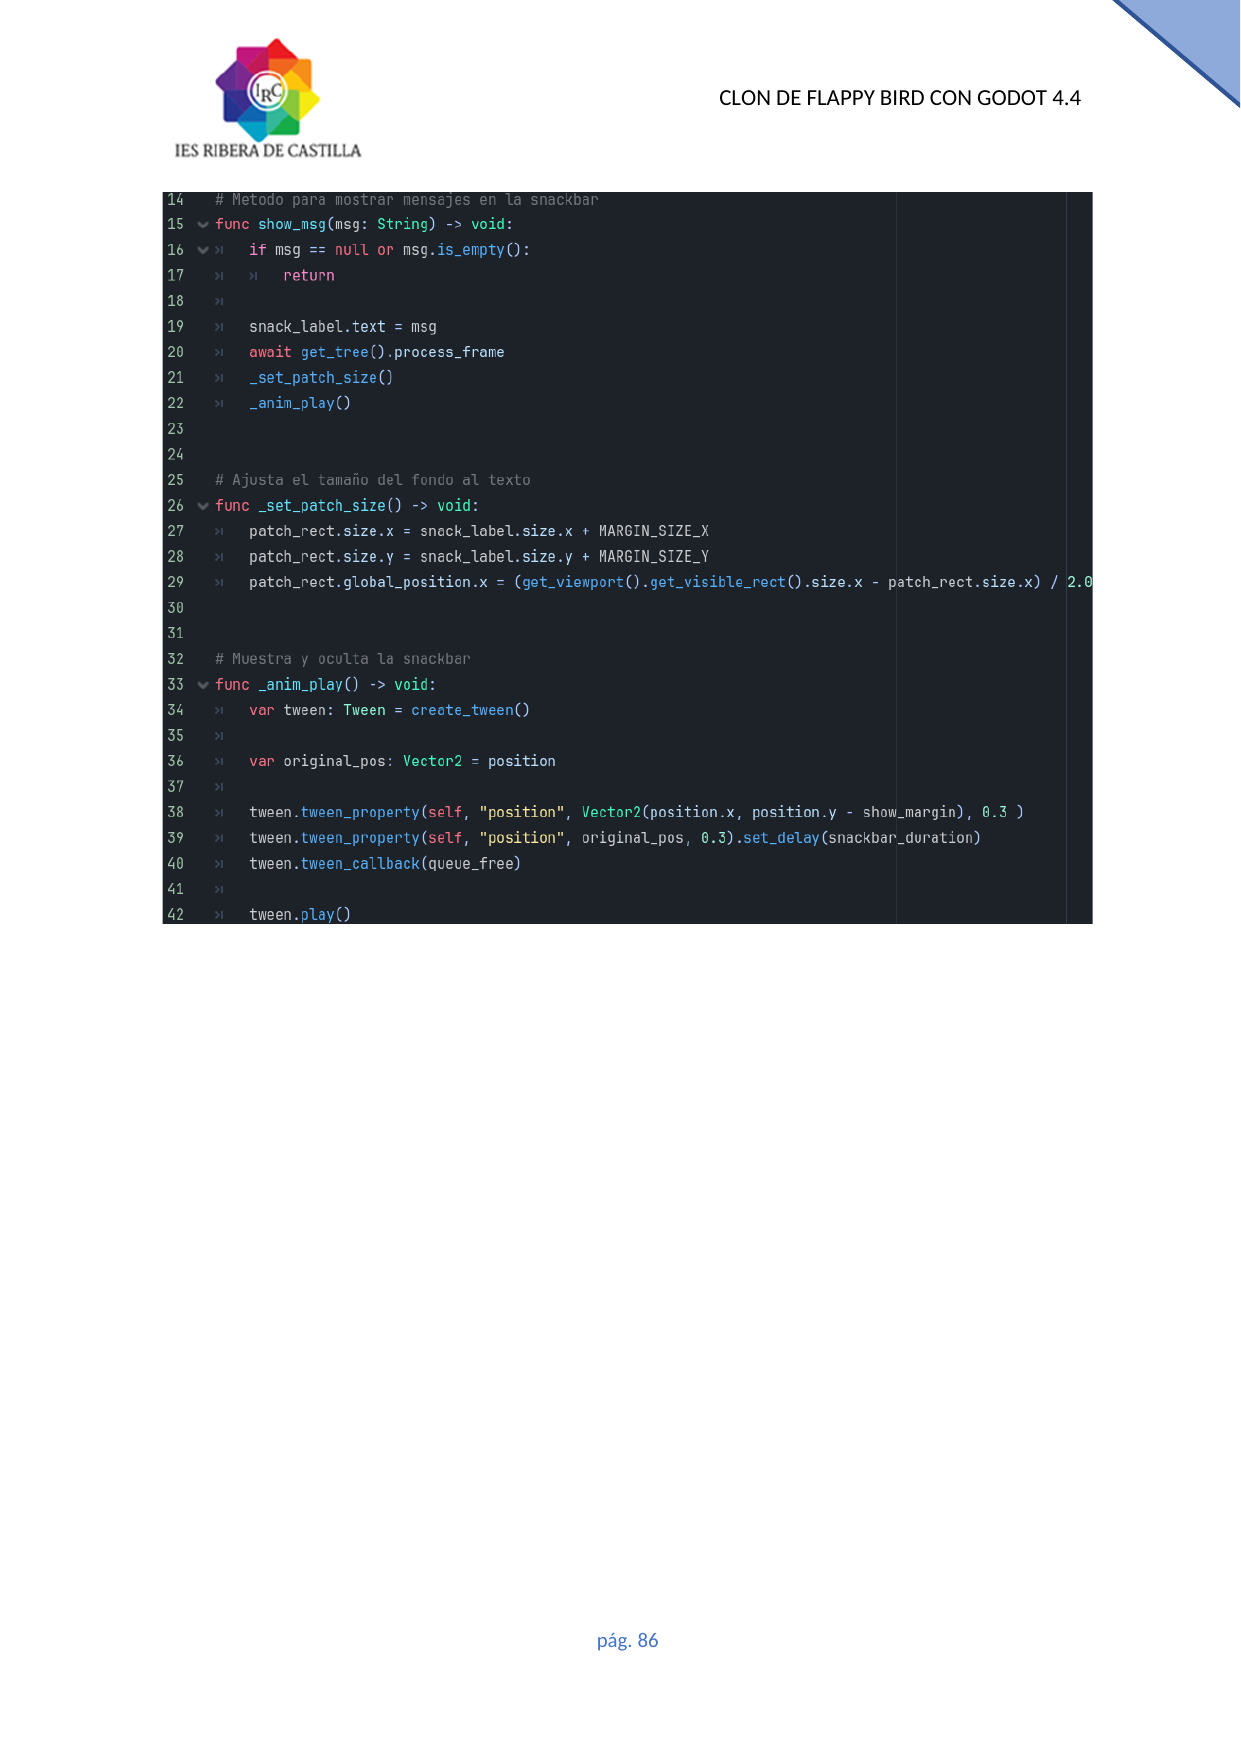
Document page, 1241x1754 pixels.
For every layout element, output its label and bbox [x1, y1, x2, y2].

picture [162, 192, 1093, 924]
picture [173, 29, 366, 164]
